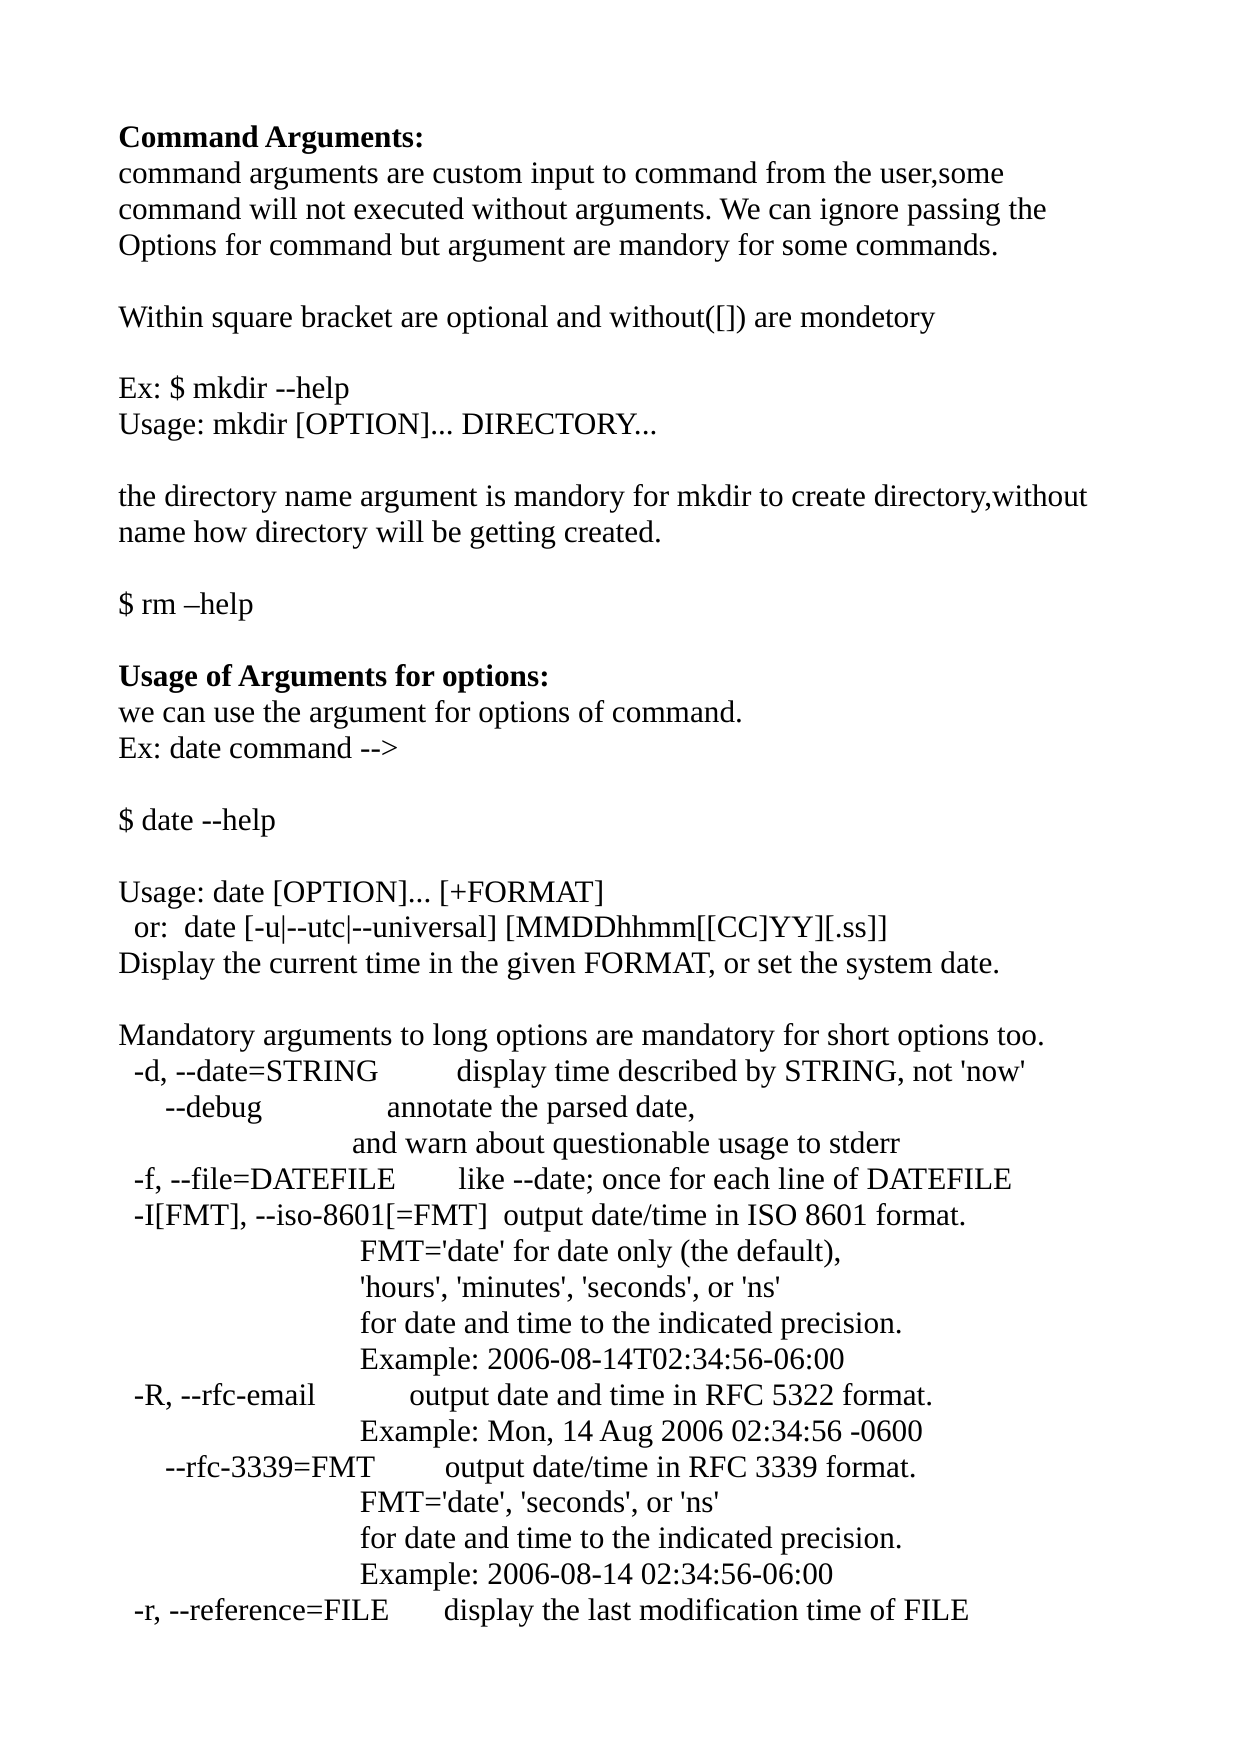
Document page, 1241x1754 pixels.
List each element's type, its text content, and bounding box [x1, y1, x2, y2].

text $ date --help [118, 801, 1122, 837]
text Ex: date command --> [118, 729, 1122, 765]
text Example: 2006-08-14 02:34:56-06:00 [118, 1556, 1122, 1592]
text --rfc-3339=FMT output date/time in RFC 3339 format. [118, 1448, 1122, 1484]
text --debug annotate the parsed date, [118, 1088, 1122, 1124]
text Usage: date [OPTION]... [+FORMAT] [118, 873, 1122, 909]
text FMT='date', 'seconds', or 'ns' [118, 1484, 1122, 1520]
text or: date [-u|--utc|--universal] [MMDDhhmm[[CC]YY][.ss]] [118, 909, 1122, 945]
text Example: 2006-08-14T02:34:56-06:00 [118, 1340, 1122, 1376]
text -f, --file=DATEFILE like --date; once for each line of DATEFILE [118, 1160, 1122, 1196]
text $ rm –help [118, 585, 1122, 621]
text and warn about questionable usage to stderr [118, 1124, 1122, 1160]
text 'hours', 'minutes', 'seconds', or 'ns' [118, 1268, 1122, 1304]
text for date and time to the indicated precision. [118, 1520, 1122, 1556]
text Ex: $ mkdir --help [118, 370, 1122, 406]
text Within square bracket are optional and without([]) are mondetory [118, 298, 1122, 334]
text the directory name argument is mandory for mkdir to create directory,without name how directory will be getting created. [118, 477, 1122, 549]
text Mandatory arguments to long options are mandatory for short options too. [118, 1017, 1122, 1052]
text Command Arguments: [118, 118, 1122, 154]
text we can use the argument for options of command. [118, 693, 1122, 729]
text -R, --rfc-email output date and time in RFC 5322 format. [118, 1376, 1122, 1412]
text for date and time to the indicated precision. [118, 1304, 1122, 1340]
text -r, --reference=FILE display the last modification time of FILE [118, 1592, 1122, 1627]
text Usage of Arguments for options: [118, 657, 1122, 693]
text -I[FMT], --iso-8601[=FMT] output date/time in ISO 8601 format. [118, 1196, 1122, 1232]
text Example: Mon, 14 Aug 2006 02:34:56 -0600 [118, 1412, 1122, 1448]
text FMT='date' for date only (the default), [118, 1232, 1122, 1268]
text -d, --date=STRING display time described by STRING, not 'now' [118, 1052, 1122, 1088]
text Usage: mkdir [OPTION]... DIRECTORY... [118, 406, 1122, 442]
text command arguments are custom input to command from the user,some command will not executed without arguments. We can ignore passing the Options for command but argument are mandory for some commands. [118, 154, 1122, 262]
text Display the current time in the given FORMAT, or set the system date. [118, 945, 1122, 981]
